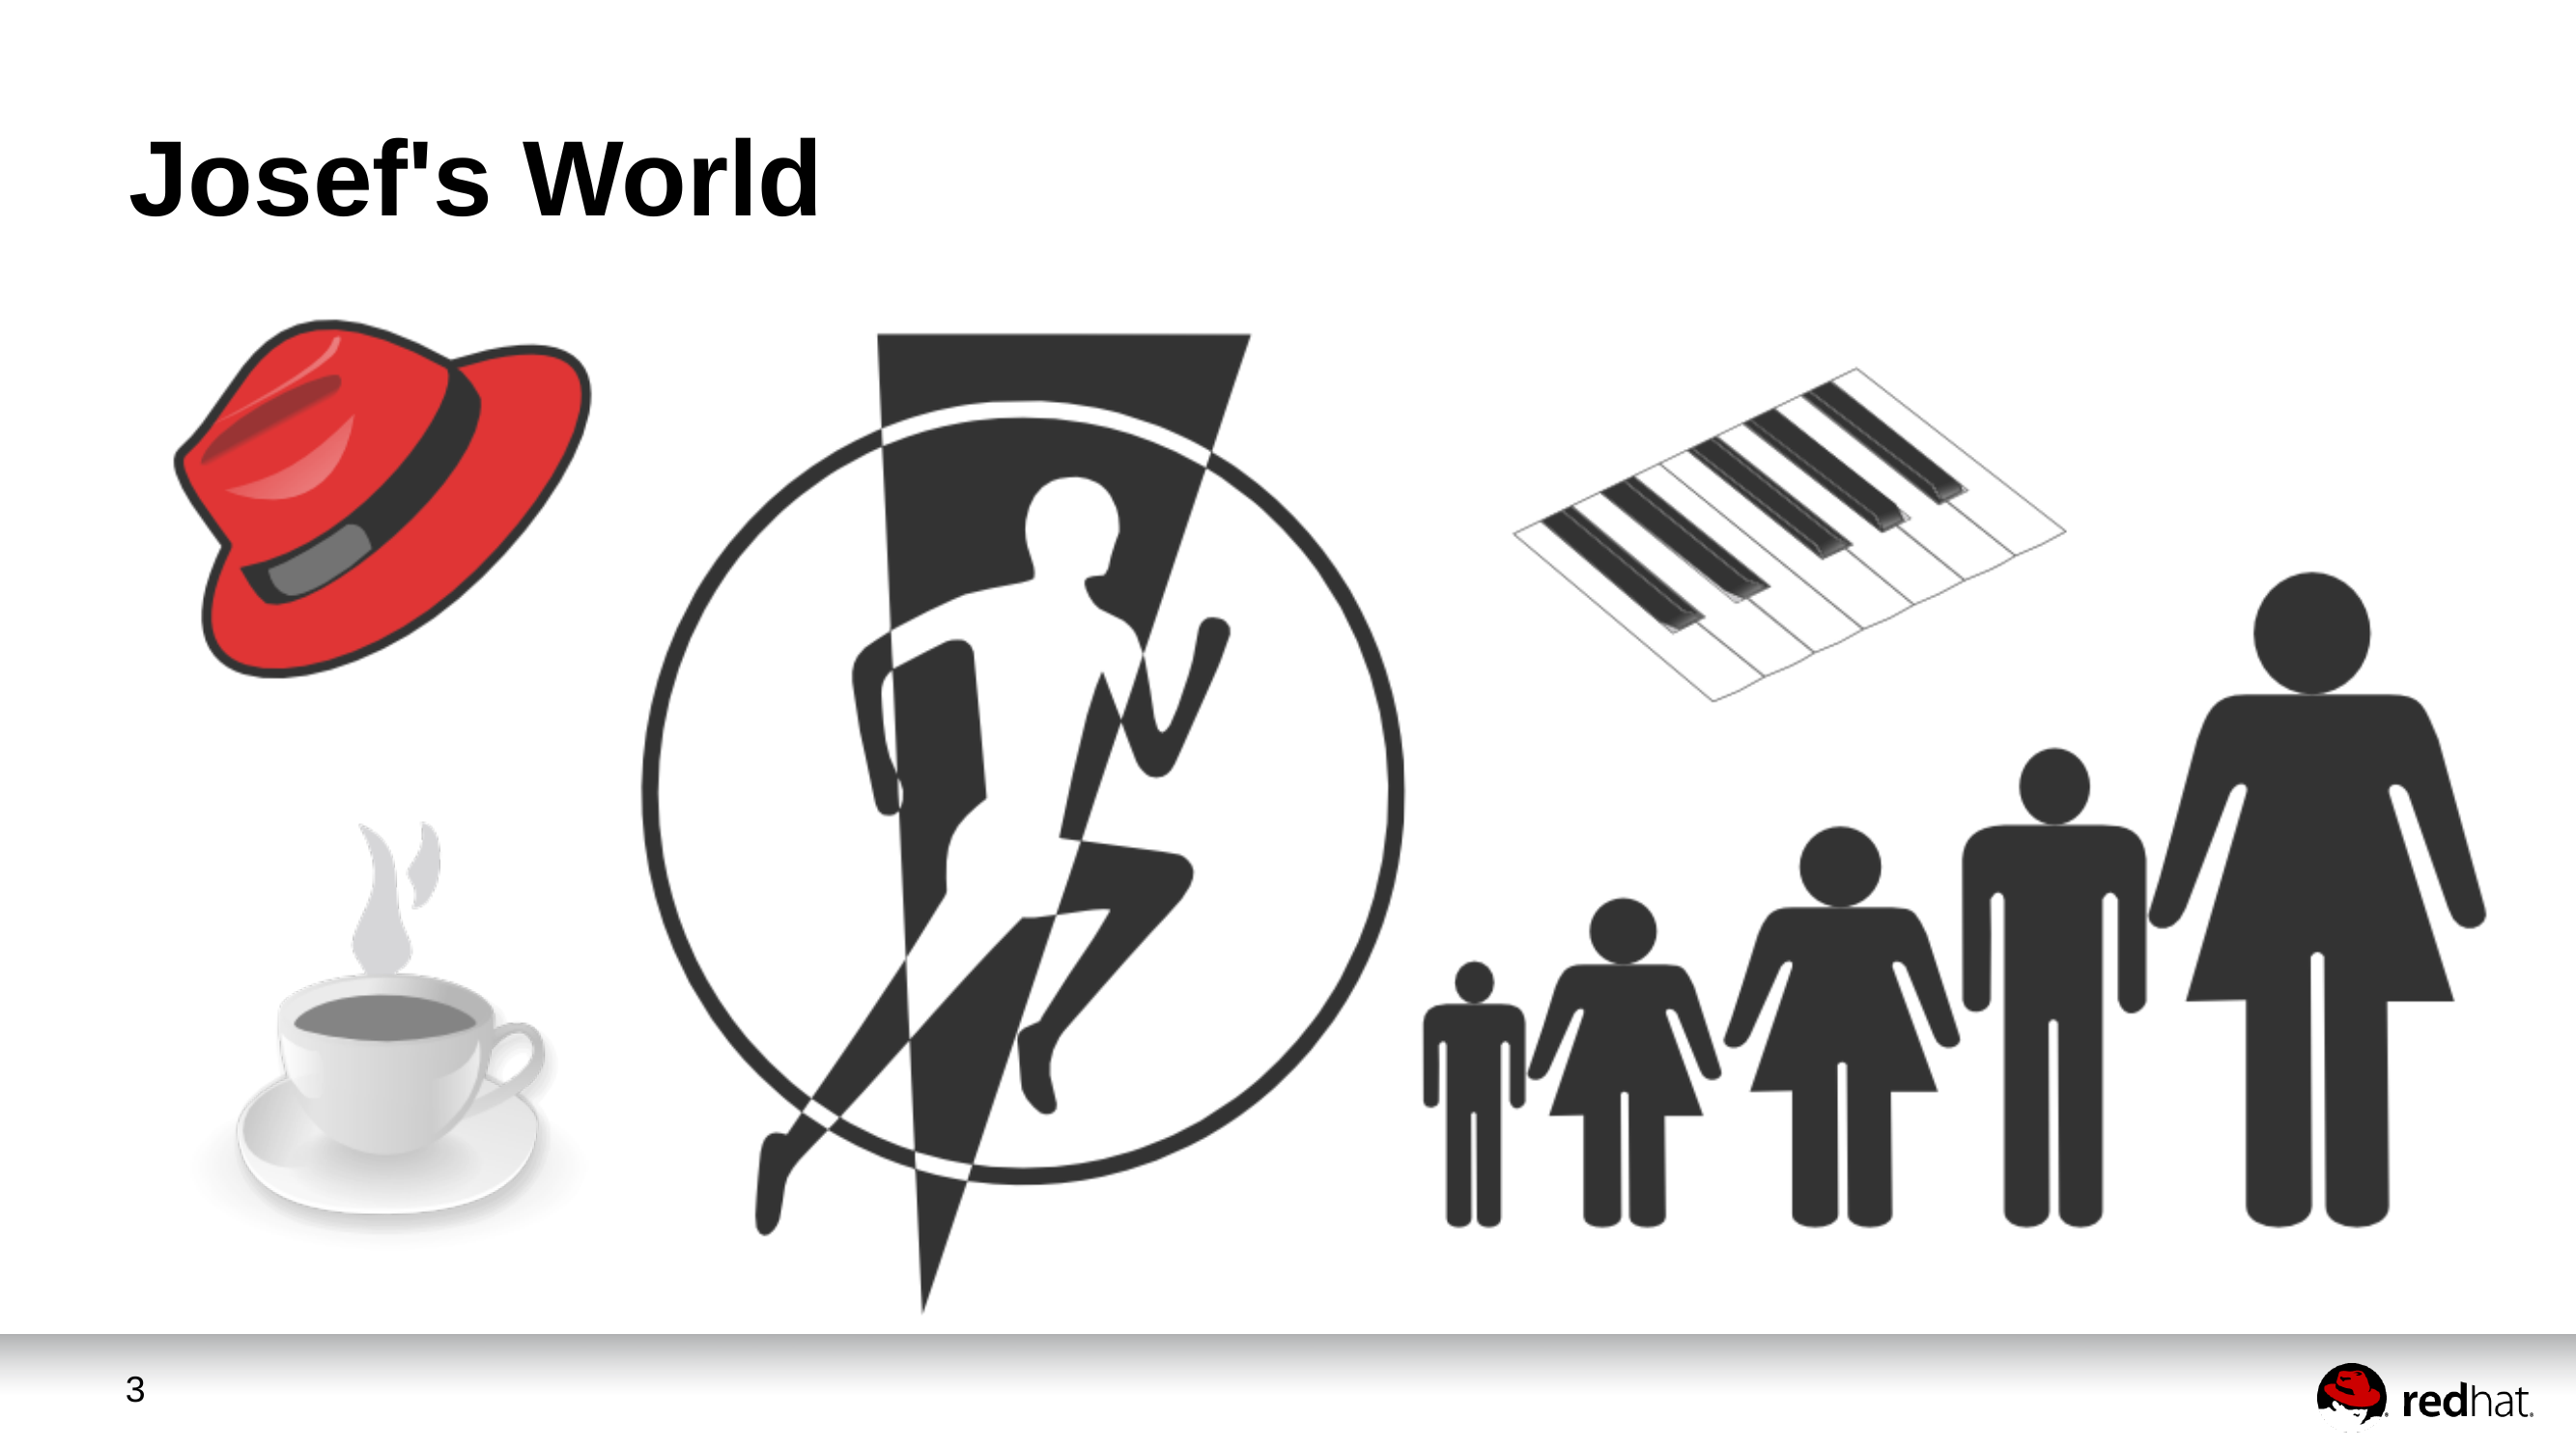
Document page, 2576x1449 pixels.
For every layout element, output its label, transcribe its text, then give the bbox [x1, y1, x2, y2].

picture [0, 300, 2576, 1445]
title Josef's World [128, 57, 2448, 300]
